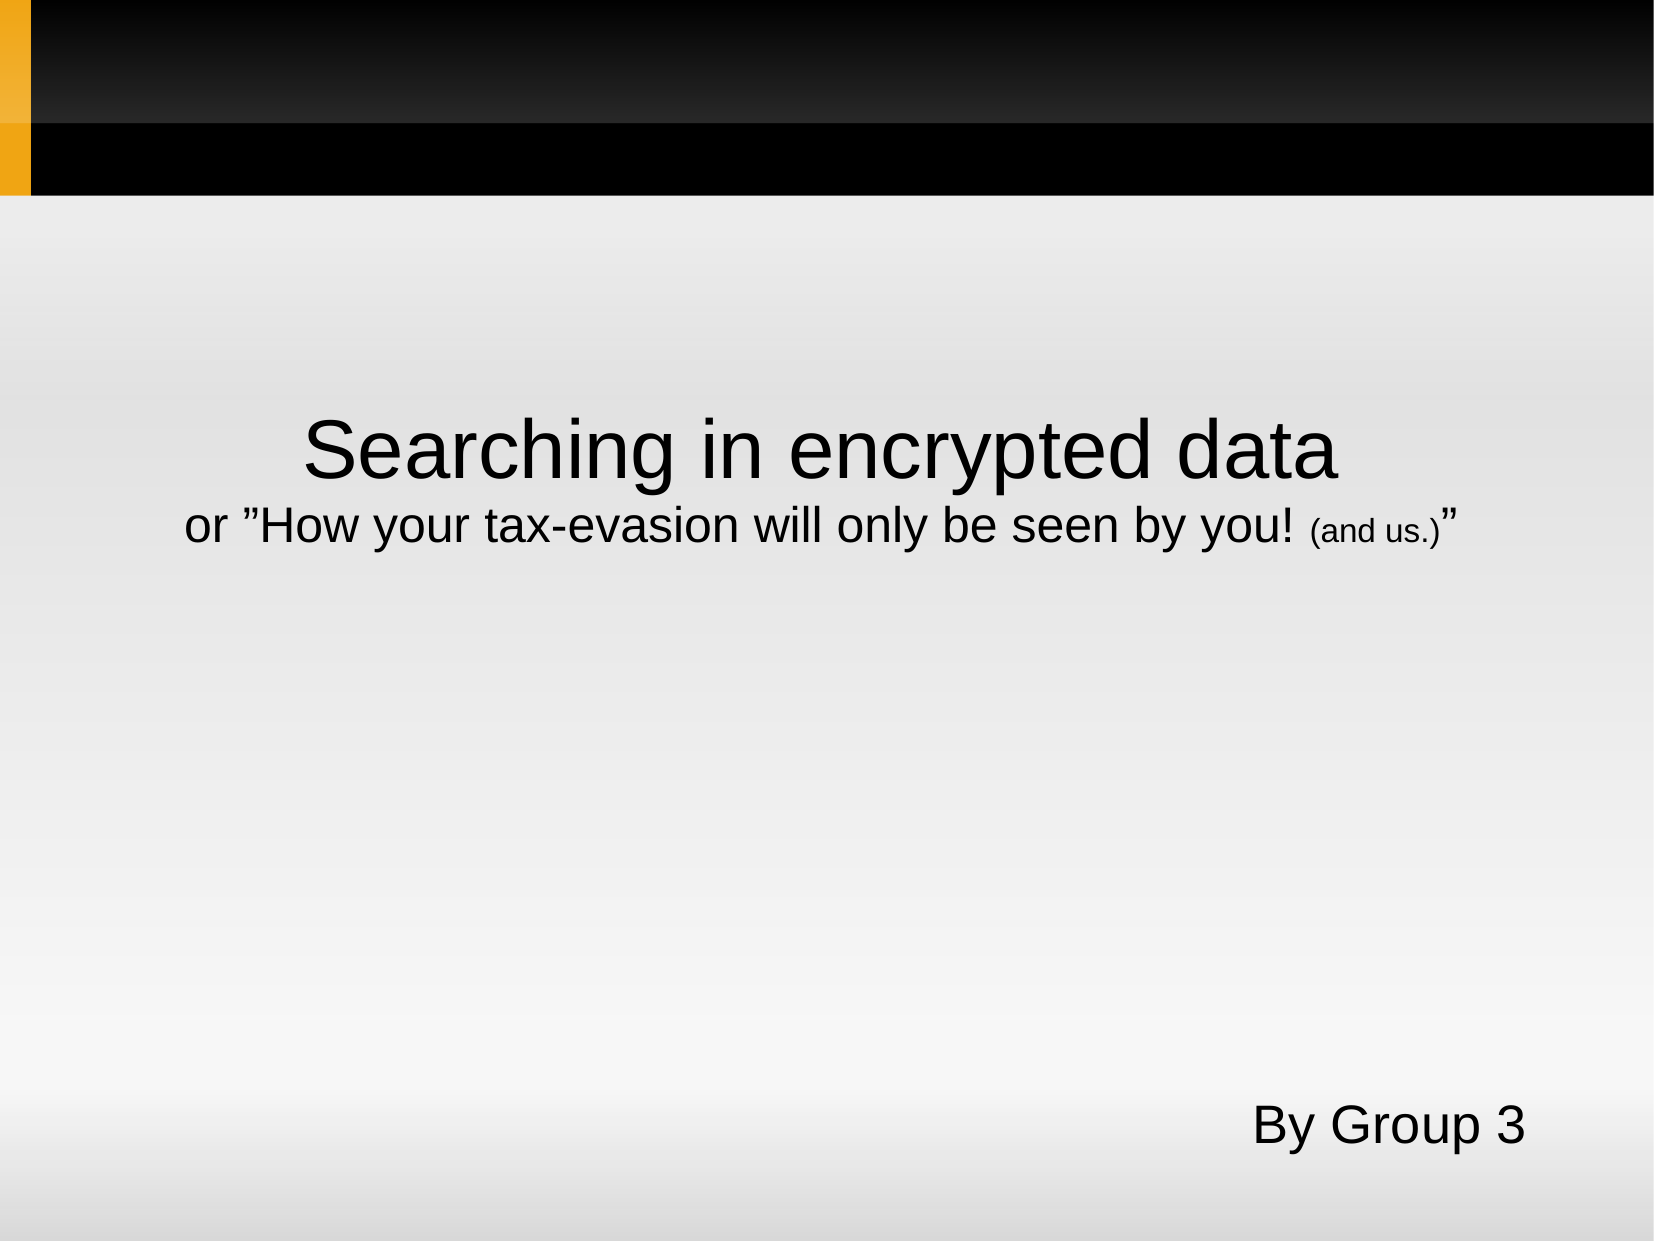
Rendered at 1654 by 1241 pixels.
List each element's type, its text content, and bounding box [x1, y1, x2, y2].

picture [0, 0, 1654, 1241]
subtitle Searching in encrypted data or ”How your tax-evasion will only be seen by you! (and us.)” [76, 125, 1565, 906]
text_box By Group 3 [1237, 1087, 1654, 1163]
